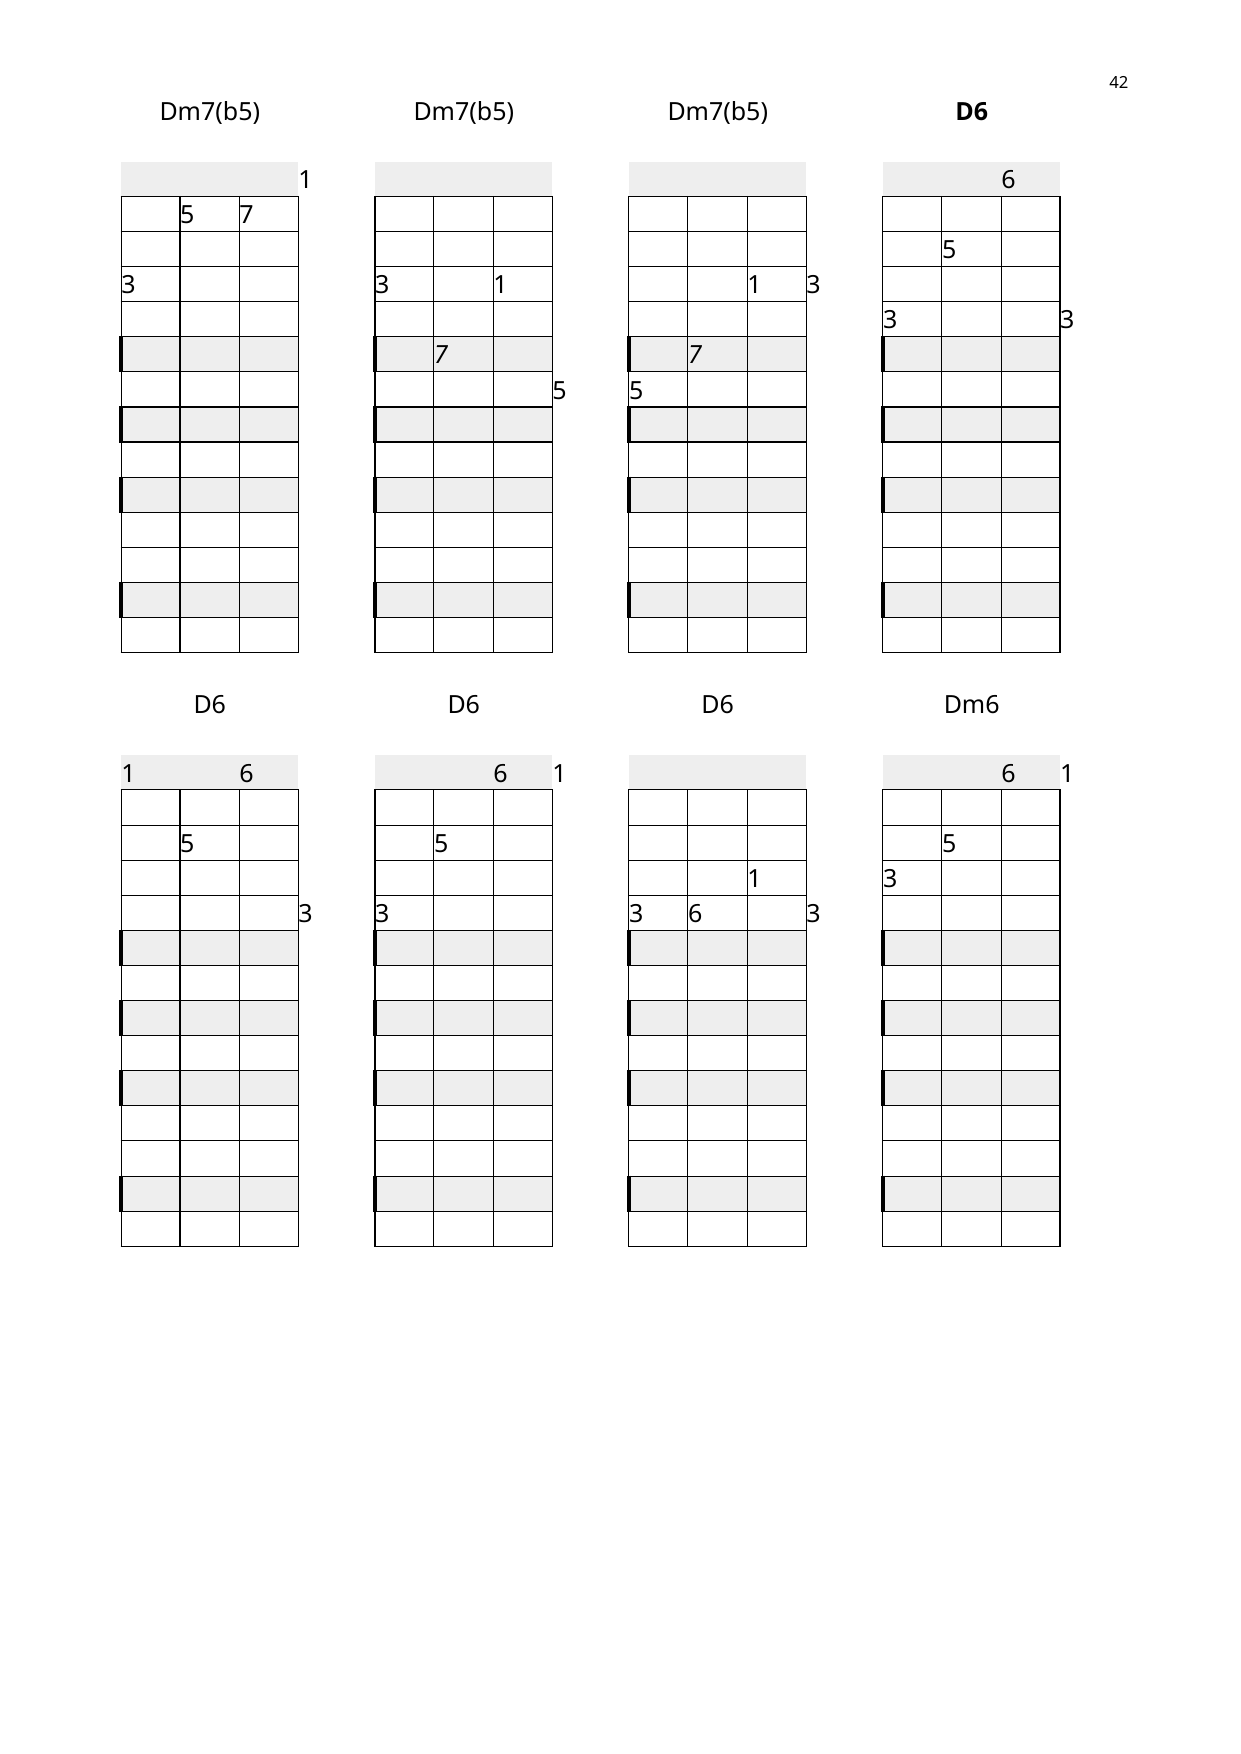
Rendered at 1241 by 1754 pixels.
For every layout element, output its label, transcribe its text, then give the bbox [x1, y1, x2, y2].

table_cell [376, 197, 433, 231]
table_cell [1061, 965, 1119, 1000]
table_cell [629, 1036, 687, 1070]
table_cell [747, 755, 806, 789]
table_cell [1002, 232, 1059, 266]
table_cell [181, 861, 239, 895]
table_cell [807, 196, 865, 231]
table_cell 1 [494, 267, 552, 301]
table_cell [299, 1035, 357, 1070]
table_cell [553, 617, 611, 652]
table_cell [240, 548, 298, 582]
table_cell [375, 128, 434, 162]
table_header [298, 687, 357, 721]
table_cell [885, 1001, 941, 1035]
table_cell [240, 931, 298, 965]
table_cell [434, 583, 493, 617]
table_cell [376, 1036, 433, 1070]
table_cell [299, 1211, 357, 1246]
table_cell [748, 1177, 806, 1211]
table_header Dm7(b5) [629, 94, 806, 128]
table_cell [299, 406, 357, 441]
table_cell [123, 337, 179, 371]
table_cell 1 [298, 162, 357, 196]
table_cell [553, 1000, 611, 1035]
table_cell [376, 1106, 433, 1140]
table_cell [942, 861, 1001, 895]
table_cell [1061, 1105, 1119, 1140]
table_cell [494, 232, 552, 266]
table_cell [748, 931, 806, 965]
table_cell [942, 548, 1001, 582]
table_cell [299, 617, 357, 652]
table_cell [1001, 721, 1060, 755]
table_cell [376, 861, 433, 895]
table_cell [122, 1141, 179, 1176]
table_cell [629, 302, 687, 336]
table_cell [748, 232, 806, 266]
table_cell [942, 790, 1001, 824]
table_cell [494, 548, 552, 582]
table_cell [376, 302, 433, 336]
table_cell [299, 1176, 357, 1211]
table_cell [688, 1212, 747, 1246]
table_cell 7 [434, 337, 493, 371]
table_cell [688, 966, 747, 1000]
table_cell [1061, 1176, 1119, 1211]
table_cell [688, 826, 747, 859]
table_cell [942, 1001, 1001, 1035]
table_cell [434, 966, 493, 1000]
table_cell [688, 478, 747, 512]
table_cell [553, 441, 611, 477]
table_cell [434, 861, 493, 895]
table_cell [240, 372, 298, 406]
table_cell 1 [748, 267, 806, 301]
table_cell [688, 1141, 747, 1176]
table_cell [1061, 196, 1119, 231]
table_cell [494, 966, 552, 1000]
table_cell [748, 408, 806, 441]
table_cell [376, 790, 433, 824]
table_cell [494, 583, 552, 617]
table_cell [748, 197, 806, 231]
table_cell [181, 372, 239, 406]
table_cell 3 [807, 266, 865, 301]
table_cell [807, 512, 865, 547]
table_cell [299, 1070, 357, 1105]
table_cell [299, 789, 357, 824]
table_cell [1061, 1211, 1119, 1246]
table_cell [748, 372, 806, 406]
table_cell [883, 755, 942, 789]
table_cell [629, 966, 687, 1000]
table_cell [885, 408, 941, 441]
table_header [298, 94, 357, 128]
table_cell [181, 966, 239, 1000]
table_cell [885, 583, 941, 617]
table_cell [1061, 336, 1119, 371]
table_cell [377, 1071, 433, 1105]
table_cell [748, 618, 806, 652]
table_cell [629, 755, 688, 789]
table_cell [1061, 371, 1119, 406]
table_cell [240, 1177, 298, 1211]
table_cell [123, 1177, 179, 1211]
table_header [806, 687, 865, 721]
table_cell [807, 617, 865, 652]
table_cell [376, 618, 433, 652]
table_cell [493, 162, 552, 196]
table_cell [1002, 548, 1059, 582]
table_header Dm6 [883, 687, 1060, 721]
table_cell [942, 618, 1001, 652]
table_header [552, 687, 611, 721]
table_cell [299, 1140, 357, 1176]
table_cell [883, 1212, 941, 1246]
table_cell [883, 1106, 941, 1140]
table_cell [494, 1177, 552, 1211]
table_cell [942, 1141, 1001, 1176]
table_cell [181, 1141, 239, 1176]
table_cell [553, 930, 611, 965]
table_cell [1002, 1036, 1059, 1070]
table_cell [883, 443, 941, 477]
table_cell [494, 931, 552, 965]
table_cell [121, 721, 180, 755]
table_cell [553, 266, 611, 301]
table_cell [494, 1036, 552, 1070]
table_cell [942, 513, 1001, 547]
table_cell [942, 443, 1001, 477]
table_cell [121, 128, 180, 162]
table_cell [942, 755, 1001, 789]
table_cell [1060, 128, 1119, 162]
table_cell [122, 513, 179, 547]
table_cell [240, 267, 298, 301]
table_cell [629, 128, 688, 162]
table_cell [122, 302, 179, 336]
table_cell [240, 302, 298, 336]
table_cell [748, 1212, 806, 1246]
table_cell [883, 128, 942, 162]
table_cell 3 [299, 895, 357, 930]
table_cell [748, 1001, 806, 1035]
table_cell [942, 1071, 1001, 1105]
table_cell [883, 267, 941, 301]
table_cell [629, 443, 687, 477]
table_cell [1002, 790, 1059, 824]
table_cell [375, 162, 434, 196]
table_cell [807, 231, 865, 266]
table_cell [1061, 477, 1119, 512]
table_cell [377, 583, 433, 617]
table_cell [885, 931, 941, 965]
table_cell 5 [942, 232, 1001, 266]
table_cell [807, 930, 865, 965]
table_cell [553, 825, 611, 859]
table_cell [629, 861, 687, 895]
table_cell [240, 1001, 298, 1035]
table_cell [748, 302, 806, 336]
table_cell [1002, 583, 1059, 617]
table_cell [553, 477, 611, 512]
table_cell [1002, 267, 1059, 301]
table_cell [942, 372, 1001, 406]
table_header Dm7(b5) [375, 94, 552, 128]
table_cell [123, 931, 179, 965]
table_cell [239, 128, 298, 162]
table_cell [376, 513, 433, 547]
table_cell [181, 1212, 239, 1246]
table_cell [299, 1105, 357, 1140]
table_cell [629, 1141, 687, 1176]
table_cell [806, 128, 865, 162]
table_cell [434, 618, 493, 652]
table_cell [1001, 128, 1060, 162]
table_cell 3 [629, 896, 687, 930]
table_cell [181, 896, 239, 930]
table_cell [240, 1071, 298, 1105]
table_cell [631, 1001, 687, 1035]
table_cell [807, 1000, 865, 1035]
table_cell [688, 1036, 747, 1070]
table_cell 1 [552, 755, 611, 789]
table_cell [1002, 1212, 1059, 1246]
table_cell [883, 513, 941, 547]
table_cell [494, 790, 552, 824]
table_cell [942, 931, 1001, 965]
table_cell [181, 548, 239, 582]
table_cell [629, 513, 687, 547]
table_cell [434, 197, 493, 231]
table_cell [494, 1071, 552, 1105]
table_cell [807, 582, 865, 617]
table_cell [1002, 931, 1059, 965]
table_cell [1061, 231, 1119, 266]
table_cell [806, 162, 865, 196]
table_cell 5 [434, 826, 493, 859]
table_cell [942, 896, 1001, 930]
table_cell [122, 1036, 179, 1070]
table_cell [553, 789, 611, 824]
table_cell 3 [807, 895, 865, 930]
table_cell [122, 232, 179, 266]
table_cell [434, 896, 493, 930]
table_cell [748, 1141, 806, 1176]
table_cell [122, 966, 179, 1000]
table_cell [1002, 197, 1059, 231]
table_cell [375, 755, 434, 789]
table_cell [299, 860, 357, 895]
table_cell [299, 196, 357, 231]
table_cell [122, 1212, 179, 1246]
table_cell [883, 618, 941, 652]
table_cell [807, 441, 865, 477]
table_cell [631, 1071, 687, 1105]
table_cell 3 [883, 302, 941, 336]
table_cell [748, 790, 806, 824]
table_cell [631, 478, 687, 512]
table_cell [181, 1001, 239, 1035]
table_cell [434, 1212, 493, 1246]
table_cell [942, 128, 1001, 162]
table_cell [552, 721, 611, 755]
table_cell [553, 965, 611, 1000]
table_cell [493, 721, 552, 755]
table_cell [748, 1106, 806, 1140]
table_cell [629, 826, 687, 859]
table_cell [376, 1141, 433, 1176]
table_cell [748, 443, 806, 477]
table_cell [377, 337, 433, 371]
table_cell [1061, 860, 1119, 895]
table_cell [299, 266, 357, 301]
table_cell [240, 478, 298, 512]
table_cell [1061, 825, 1119, 859]
table_cell [434, 721, 493, 755]
table_cell 1 [1060, 755, 1119, 789]
table_cell [942, 1036, 1001, 1070]
table_header D6 [629, 687, 806, 721]
table_cell [434, 232, 493, 266]
table_header [1060, 687, 1119, 721]
table_cell [1002, 861, 1059, 895]
table_cell 3 [376, 896, 433, 930]
table_cell [434, 128, 493, 162]
table_cell [299, 336, 357, 371]
table_cell [688, 790, 747, 824]
table_cell [1061, 1000, 1119, 1035]
table_cell [553, 1035, 611, 1070]
table_cell 7 [240, 197, 298, 231]
table_cell [807, 1105, 865, 1140]
table_cell [434, 513, 493, 547]
table_cell [807, 301, 865, 336]
table_cell [748, 966, 806, 1000]
table_cell [1002, 513, 1059, 547]
table_cell [942, 1177, 1001, 1211]
table_cell 6 [1001, 162, 1060, 196]
table_cell 5 [942, 826, 1001, 859]
table_cell [942, 966, 1001, 1000]
table_cell [629, 1212, 687, 1246]
table_cell [298, 721, 357, 755]
table_cell [181, 408, 239, 441]
table_cell [434, 1036, 493, 1070]
table_cell [494, 337, 552, 371]
table_header D6 [121, 687, 298, 721]
table_cell [122, 548, 179, 582]
table_cell [553, 1105, 611, 1140]
table_cell [942, 197, 1001, 231]
table_cell [434, 931, 493, 965]
table_cell [494, 197, 552, 231]
table_cell [1002, 896, 1059, 930]
table_cell [553, 196, 611, 231]
table_cell [552, 162, 611, 196]
table_cell [747, 162, 806, 196]
table_cell [1061, 789, 1119, 824]
table_cell [631, 408, 687, 441]
table_cell [434, 478, 493, 512]
table_cell [494, 618, 552, 652]
table_cell [629, 721, 688, 755]
table_cell [240, 1036, 298, 1070]
table_cell [807, 825, 865, 859]
table_cell [553, 231, 611, 266]
table_header D6 [375, 687, 552, 721]
table_cell [494, 861, 552, 895]
table_cell [688, 197, 747, 231]
table_cell [180, 128, 239, 162]
table_cell [807, 336, 865, 371]
table_cell [748, 513, 806, 547]
table_cell [883, 966, 941, 1000]
table_cell [434, 408, 493, 441]
table_cell [1002, 443, 1059, 477]
table_cell [239, 162, 298, 196]
table_cell [240, 1212, 298, 1246]
table_cell [434, 1141, 493, 1176]
table_cell [688, 162, 747, 196]
table_cell [552, 128, 611, 162]
table_cell [1002, 966, 1059, 1000]
table_cell [376, 443, 433, 477]
table_cell [181, 478, 239, 512]
table_cell [688, 583, 747, 617]
table_cell [629, 548, 687, 582]
table_cell [885, 1177, 941, 1211]
table_cell [180, 162, 239, 196]
table_cell [942, 302, 1001, 336]
table_cell [807, 477, 865, 512]
table_cell [434, 372, 493, 406]
table_cell [376, 232, 433, 266]
table_cell [121, 162, 180, 196]
table_cell [181, 1177, 239, 1211]
table_cell [688, 931, 747, 965]
table_cell [688, 548, 747, 582]
table_header [806, 94, 865, 128]
table_cell 3 [1061, 301, 1119, 336]
table_cell [122, 618, 179, 652]
table_header Dm7(b5) [121, 94, 298, 128]
table_cell [299, 441, 357, 477]
table_cell [240, 232, 298, 266]
table_cell [1002, 408, 1059, 441]
table_cell [688, 267, 747, 301]
table_cell [942, 162, 1001, 196]
table_cell [494, 408, 552, 441]
table_header [552, 94, 611, 128]
table_cell [942, 1212, 1001, 1246]
table_cell [631, 337, 687, 371]
table_cell [748, 1036, 806, 1070]
table_cell [1002, 372, 1059, 406]
table_cell [376, 826, 433, 859]
table_cell [1061, 930, 1119, 965]
table_cell [1002, 478, 1059, 512]
table_cell [240, 1141, 298, 1176]
table_cell [553, 512, 611, 547]
table_cell [494, 1212, 552, 1246]
table_cell [885, 337, 941, 371]
table_cell [1002, 1141, 1059, 1176]
table_cell [1061, 1035, 1119, 1070]
table_cell [434, 443, 493, 477]
table_cell [494, 1106, 552, 1140]
table_cell 6 [493, 755, 552, 789]
table_cell 5 [181, 197, 239, 231]
table_cell [123, 478, 179, 512]
table_cell [1002, 1001, 1059, 1035]
table_cell [494, 372, 552, 406]
table_cell [376, 372, 433, 406]
table_cell 3 [122, 267, 179, 301]
table_cell [494, 443, 552, 477]
table_cell [807, 1035, 865, 1070]
table_cell [240, 513, 298, 547]
table_cell [1002, 1106, 1059, 1140]
table_cell [806, 721, 865, 755]
table_cell [1061, 617, 1119, 652]
table_cell [553, 1070, 611, 1105]
table_cell [494, 826, 552, 859]
table_cell [883, 372, 941, 406]
table_cell [376, 966, 433, 1000]
table_cell [553, 1140, 611, 1176]
table_cell [240, 896, 298, 930]
table_cell [553, 860, 611, 895]
table_cell [807, 547, 865, 582]
table_cell [883, 548, 941, 582]
table_cell [240, 583, 298, 617]
table_cell [434, 755, 493, 789]
table_cell [748, 337, 806, 371]
table_cell [807, 1211, 865, 1246]
table_cell [376, 1212, 433, 1246]
table_cell [377, 1001, 433, 1035]
table_cell [181, 1106, 239, 1140]
table_cell [688, 1106, 747, 1140]
table_cell [434, 267, 493, 301]
table_cell [942, 583, 1001, 617]
table_cell [240, 337, 298, 371]
table_cell [631, 931, 687, 965]
table_cell [434, 162, 493, 196]
table_cell [494, 302, 552, 336]
table_cell 1 [121, 755, 180, 789]
table_cell [1061, 512, 1119, 547]
table_cell [807, 1176, 865, 1211]
table_cell [180, 721, 239, 755]
table_cell [631, 583, 687, 617]
table_cell [688, 1001, 747, 1035]
table_cell [807, 371, 865, 406]
table_cell [434, 548, 493, 582]
table_cell [885, 478, 941, 512]
table_cell [181, 302, 239, 336]
table_cell 3 [376, 267, 433, 301]
table_cell [553, 1176, 611, 1211]
table_cell [688, 861, 747, 895]
table_cell [688, 128, 747, 162]
table_cell [239, 721, 298, 755]
table_cell [629, 790, 687, 824]
table_cell [494, 478, 552, 512]
table_cell [181, 267, 239, 301]
table_cell 5 [181, 826, 239, 859]
table_cell [299, 930, 357, 965]
table_cell [434, 1001, 493, 1035]
table_cell [375, 721, 434, 755]
table_cell [883, 1141, 941, 1176]
table_cell [553, 336, 611, 371]
table_cell 7 [688, 337, 747, 371]
table_cell [1060, 721, 1119, 755]
table_cell [240, 966, 298, 1000]
table_cell [494, 1001, 552, 1035]
table_cell [883, 197, 941, 231]
table_cell [883, 721, 942, 755]
table_cell 6 [1001, 755, 1060, 789]
table_cell [942, 267, 1001, 301]
table_cell [240, 408, 298, 441]
table_cell [434, 302, 493, 336]
table_cell [299, 231, 357, 266]
table_cell [942, 337, 1001, 371]
table_cell [122, 197, 179, 231]
table_cell [240, 443, 298, 477]
table_cell [299, 477, 357, 512]
table_cell [1002, 337, 1059, 371]
table_cell [377, 478, 433, 512]
table_cell [1061, 547, 1119, 582]
table_cell [122, 790, 179, 824]
table_cell [122, 826, 179, 859]
table_cell [688, 618, 747, 652]
table_cell [688, 1071, 747, 1105]
table_cell [748, 826, 806, 859]
table_cell [553, 895, 611, 930]
table_header D6 [883, 94, 1060, 128]
table_cell [181, 618, 239, 652]
table_cell [1002, 826, 1059, 859]
table_cell [122, 861, 179, 895]
table_header [1060, 94, 1119, 128]
table_cell [807, 1070, 865, 1105]
table_cell [298, 128, 357, 162]
table_cell [240, 790, 298, 824]
table_cell [883, 1036, 941, 1070]
table_cell [942, 408, 1001, 441]
table_cell [807, 1140, 865, 1176]
table_cell 5 [629, 372, 687, 406]
table_cell [748, 583, 806, 617]
table_cell [806, 755, 865, 789]
table_cell [553, 1211, 611, 1246]
table_cell [494, 513, 552, 547]
table_cell [298, 755, 357, 789]
table_cell [688, 721, 747, 755]
table_cell [240, 618, 298, 652]
table_cell [883, 232, 941, 266]
table_cell [688, 408, 747, 441]
table_cell [180, 755, 239, 789]
table_cell 6 [239, 755, 298, 789]
table_cell [376, 548, 433, 582]
table_cell [942, 1106, 1001, 1140]
table_cell [1002, 302, 1059, 336]
table_cell [688, 755, 747, 789]
table_cell [748, 478, 806, 512]
table_cell [942, 478, 1001, 512]
table_cell [1061, 441, 1119, 477]
table_cell [1061, 266, 1119, 301]
table_cell [299, 965, 357, 1000]
table_cell [553, 301, 611, 336]
table_cell [181, 513, 239, 547]
table_cell [434, 1177, 493, 1211]
table_cell [377, 1177, 433, 1211]
table_cell [748, 1071, 806, 1105]
table_cell [181, 1036, 239, 1070]
table_cell [181, 1071, 239, 1105]
table_cell [629, 267, 687, 301]
table_cell [631, 1177, 687, 1211]
table_cell [629, 162, 688, 196]
table_cell [1061, 1140, 1119, 1176]
table_cell [748, 548, 806, 582]
table_cell [122, 1106, 179, 1140]
table_cell [299, 825, 357, 859]
table_cell [299, 582, 357, 617]
table_cell [688, 1177, 747, 1211]
table_cell [885, 1071, 941, 1105]
table_cell [688, 372, 747, 406]
table_cell [377, 408, 433, 441]
table_cell [299, 512, 357, 547]
table_cell [299, 547, 357, 582]
table_cell [1060, 162, 1119, 196]
table_cell [1061, 895, 1119, 930]
table_cell [1061, 582, 1119, 617]
table_cell [122, 372, 179, 406]
table_cell [1002, 618, 1059, 652]
table_cell [883, 162, 942, 196]
table_cell [494, 1141, 552, 1176]
table_cell [1061, 1070, 1119, 1105]
table_cell [494, 896, 552, 930]
table_cell [688, 443, 747, 477]
table_cell [181, 337, 239, 371]
table_cell [553, 406, 611, 441]
table_cell [1061, 406, 1119, 441]
table_cell [807, 406, 865, 441]
table_cell [883, 896, 941, 930]
table_cell [434, 1106, 493, 1140]
table_cell [299, 371, 357, 406]
table_cell [123, 583, 179, 617]
table_cell [629, 618, 687, 652]
table_cell [122, 896, 179, 930]
table_cell [807, 965, 865, 1000]
table_cell [240, 826, 298, 859]
table_cell [1002, 1071, 1059, 1105]
table_cell [181, 232, 239, 266]
table_cell [747, 128, 806, 162]
table_cell [629, 197, 687, 231]
table_cell [181, 583, 239, 617]
table_cell [240, 861, 298, 895]
table_cell [883, 826, 941, 859]
table_cell [377, 931, 433, 965]
table_cell [747, 721, 806, 755]
table_cell [688, 302, 747, 336]
table_cell [629, 1106, 687, 1140]
table_cell [123, 408, 179, 441]
table_cell 6 [688, 896, 747, 930]
table_cell [434, 1071, 493, 1105]
table_cell [1002, 1177, 1059, 1211]
table_cell [553, 582, 611, 617]
table_cell [553, 547, 611, 582]
table_cell 5 [553, 371, 611, 406]
table_cell [123, 1001, 179, 1035]
table_cell [434, 790, 493, 824]
table_cell [748, 896, 806, 930]
table_cell [181, 931, 239, 965]
table_cell [883, 790, 941, 824]
table_cell 1 [748, 861, 806, 895]
table_cell [688, 513, 747, 547]
table_cell [123, 1071, 179, 1105]
table_cell [240, 1106, 298, 1140]
table_cell 3 [883, 861, 941, 895]
table_cell [807, 789, 865, 824]
table_cell [807, 860, 865, 895]
table_cell [181, 790, 239, 824]
table_cell [122, 443, 179, 477]
table_cell [181, 443, 239, 477]
table_cell [299, 1000, 357, 1035]
table_cell [688, 232, 747, 266]
table_cell [299, 301, 357, 336]
table_cell [493, 128, 552, 162]
table_cell [629, 232, 687, 266]
table_cell [942, 721, 1001, 755]
